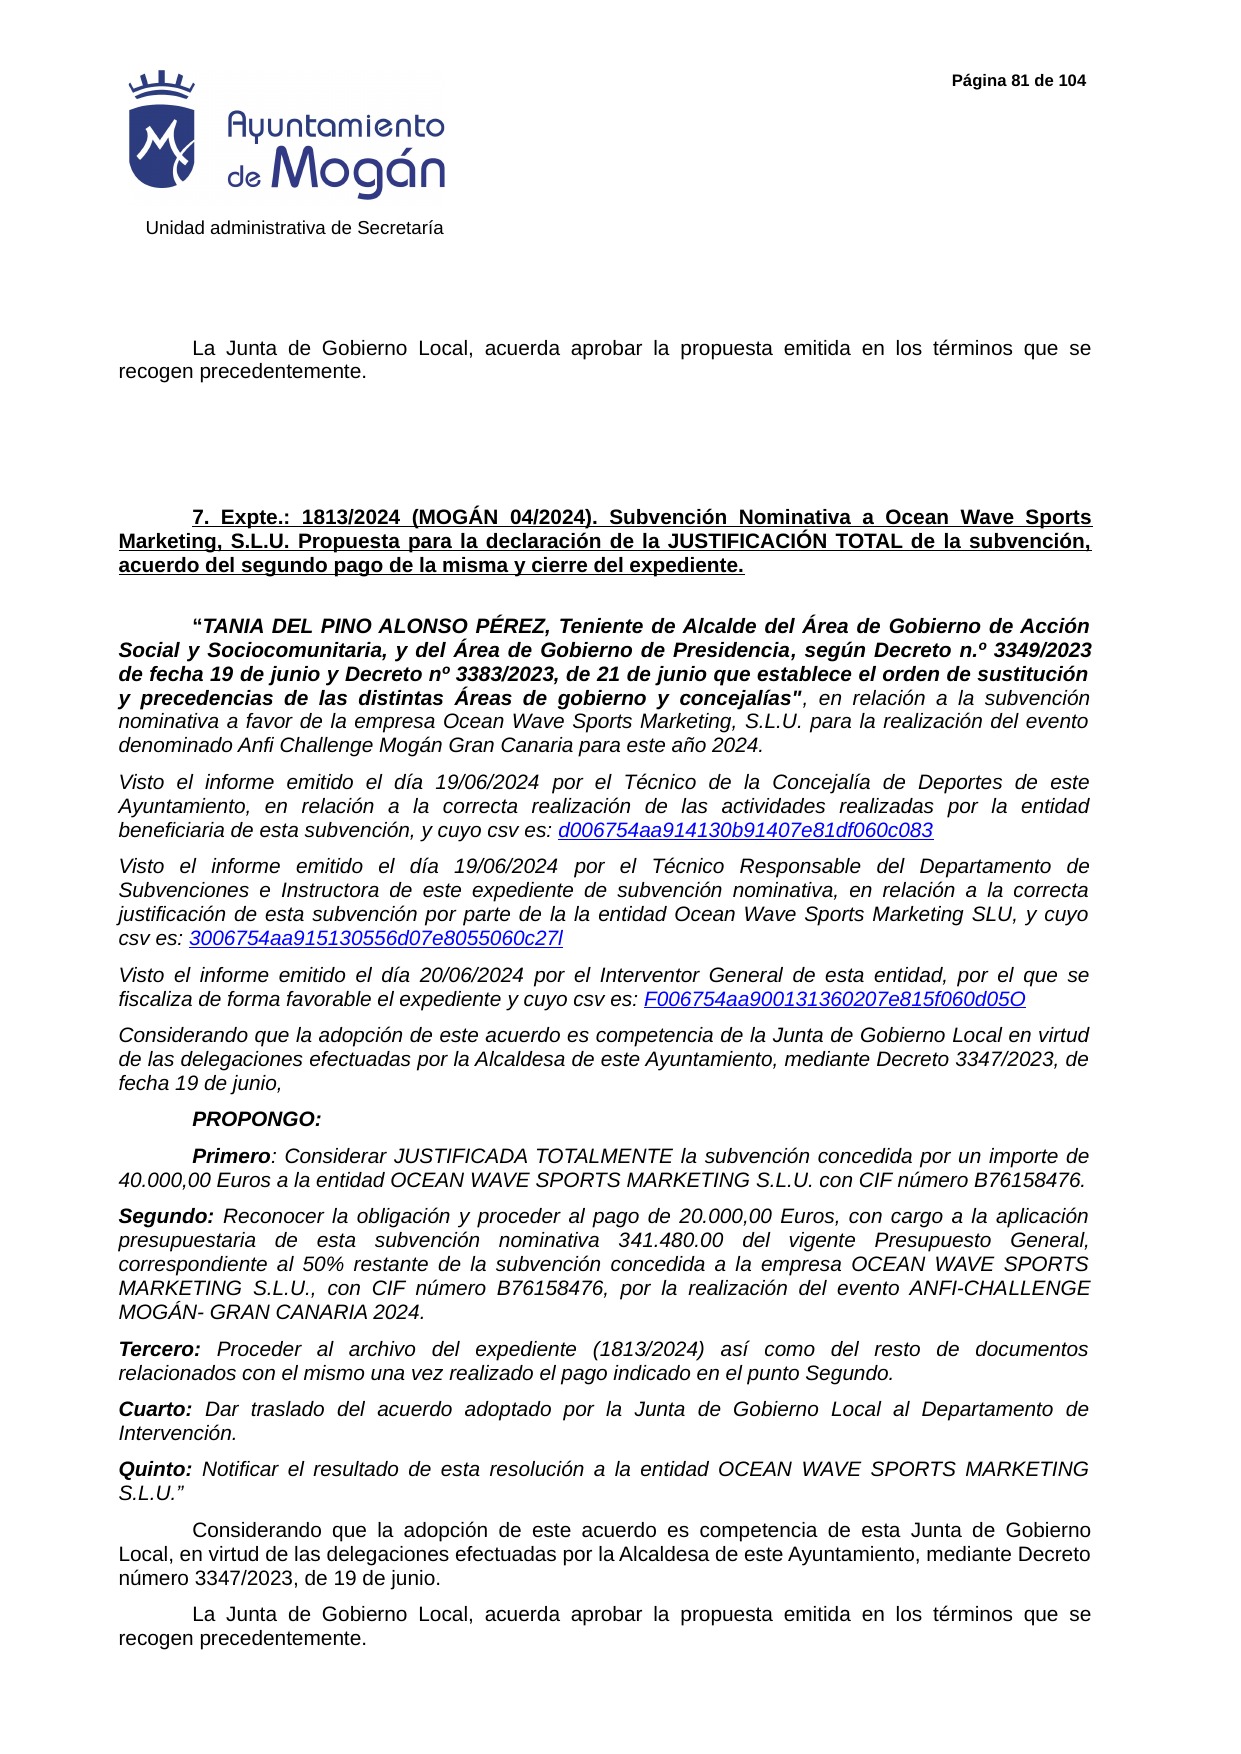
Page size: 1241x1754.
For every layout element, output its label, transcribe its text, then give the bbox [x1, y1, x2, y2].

text La Junta de Gobierno Local, acuerda aprobar la propuesta emitida en los términos que se recogen precedentemente. [118, 1602, 1092, 1650]
picture [128, 70, 445, 206]
text La Junta de Gobierno Local, acuerda aprobar la propuesta emitida en los términos que se recogen precedentemente. [118, 335, 1092, 383]
text Tercero: Proceder al archivo del expediente (1813/2024) así como del resto de documentos relacionados con el mismo una vez realizado el pago indicado en el punto Segundo. [118, 1336, 1092, 1384]
text Quinto: Notificar el resultado de esta resolución a la entidad OCEAN WAVE SPORTS MARKETING S.L.U.” [118, 1457, 1092, 1505]
text acuerdo del segundo pago de la misma y cierre del expediente. [118, 551, 1092, 577]
text Visto el informe emitido el día 19/06/2024 por el Técnico Responsable del Departamento de Subvenciones e Instructora de este expediente de subvención nominativa, en relación a la correcta justificación de esta subvención por parte de la la entidad Ocean Wave Sports Marketing SLU, y cuyo csv es: 3006754aa915130556d07e8055060c27l [118, 854, 1092, 950]
text Primero: Considerar JUSTIFICADA TOTALMENTE la subvención concedida por un importe de 40.000,00 Euros a la entidad OCEAN WAVE SPORTS MARKETING S.L.U. con CIF número B76158476. [118, 1144, 1092, 1192]
text “TANIA DEL PINO ALONSO PÉREZ, Teniente de Alcalde del Área de Gobierno de Acción Social y Sociocomunitaria, y del Área de Gobierno de Presidencia, según Decreto n.º 3349/2023 de fecha 19 de junio y Decreto nº 3383/2023, de 21 de junio que establece el orden de sustitución y precedencias de las distintas Áreas de gobierno y concejalías", en relación a la subvención nominativa a favor de la empresa Ocean Wave Sports Marketing, S.L.U. para la realización del evento denominado Anfi Challenge Mogán Gran Canaria para este año 2024. [118, 613, 1092, 757]
text Considerando que la adopción de este acuerdo es competencia de esta Junta de Gobierno Local, en virtud de las delegaciones efectuadas por la Alcaldesa de este Ayuntamiento, mediante Decreto número 3347/2023, de 19 de junio. [118, 1518, 1092, 1589]
text Visto el informe emitido el día 20/06/2024 por el Interventor General de esta entidad, por el que se fiscaliza de forma favorable el expediente y cuyo csv es: F006754aa900131360207e815f060d05O [118, 962, 1092, 1010]
text 7. Expte.: 1813/2024 (MOGÁN 04/2024). Subvención Nominativa a Ocean Wave Sports Marketing, S.L.U. Propuesta para la declaración de la JUSTIFICACIÓN TOTAL de la subvención, [118, 505, 1092, 550]
text Cuarto: Dar traslado del acuerdo adoptado por la Junta de Gobierno Local al Departamento de Intervención. [118, 1397, 1092, 1445]
text Segundo: Reconocer la obligación y proceder al pago de 20.000,00 Euros, con cargo a la aplicación presupuestaria de esta subvención nominativa 341.480.00 del vigente Presupuesto General, correspondiente al 50% restante de la subvención concedida a la empresa OCEAN WAVE SPORTS MARKETING S.L.U., con CIF número B76158476, por la realización del evento ANFI-CHALLENGE MOGÁN- GRAN CANARIA 2024. [118, 1204, 1092, 1324]
text Visto el informe emitido el día 19/06/2024 por el Técnico de la Concejalía de Deportes de este Ayuntamiento, en relación a la correcta realización de las actividades realizadas por la entidad beneficiaria de esta subvención, y cuyo csv es: d006754aa914130b91407e81df060c083 [118, 770, 1092, 842]
text PROPONGO: [118, 1107, 1092, 1131]
text Considerando que la adopción de este acuerdo es competencia de la Junta de Gobierno Local en virtud de las delegaciones efectuadas por la Alcaldesa de este Ayuntamiento, mediante Decreto 3347/2023, de fecha 19 de junio, [118, 1023, 1092, 1095]
